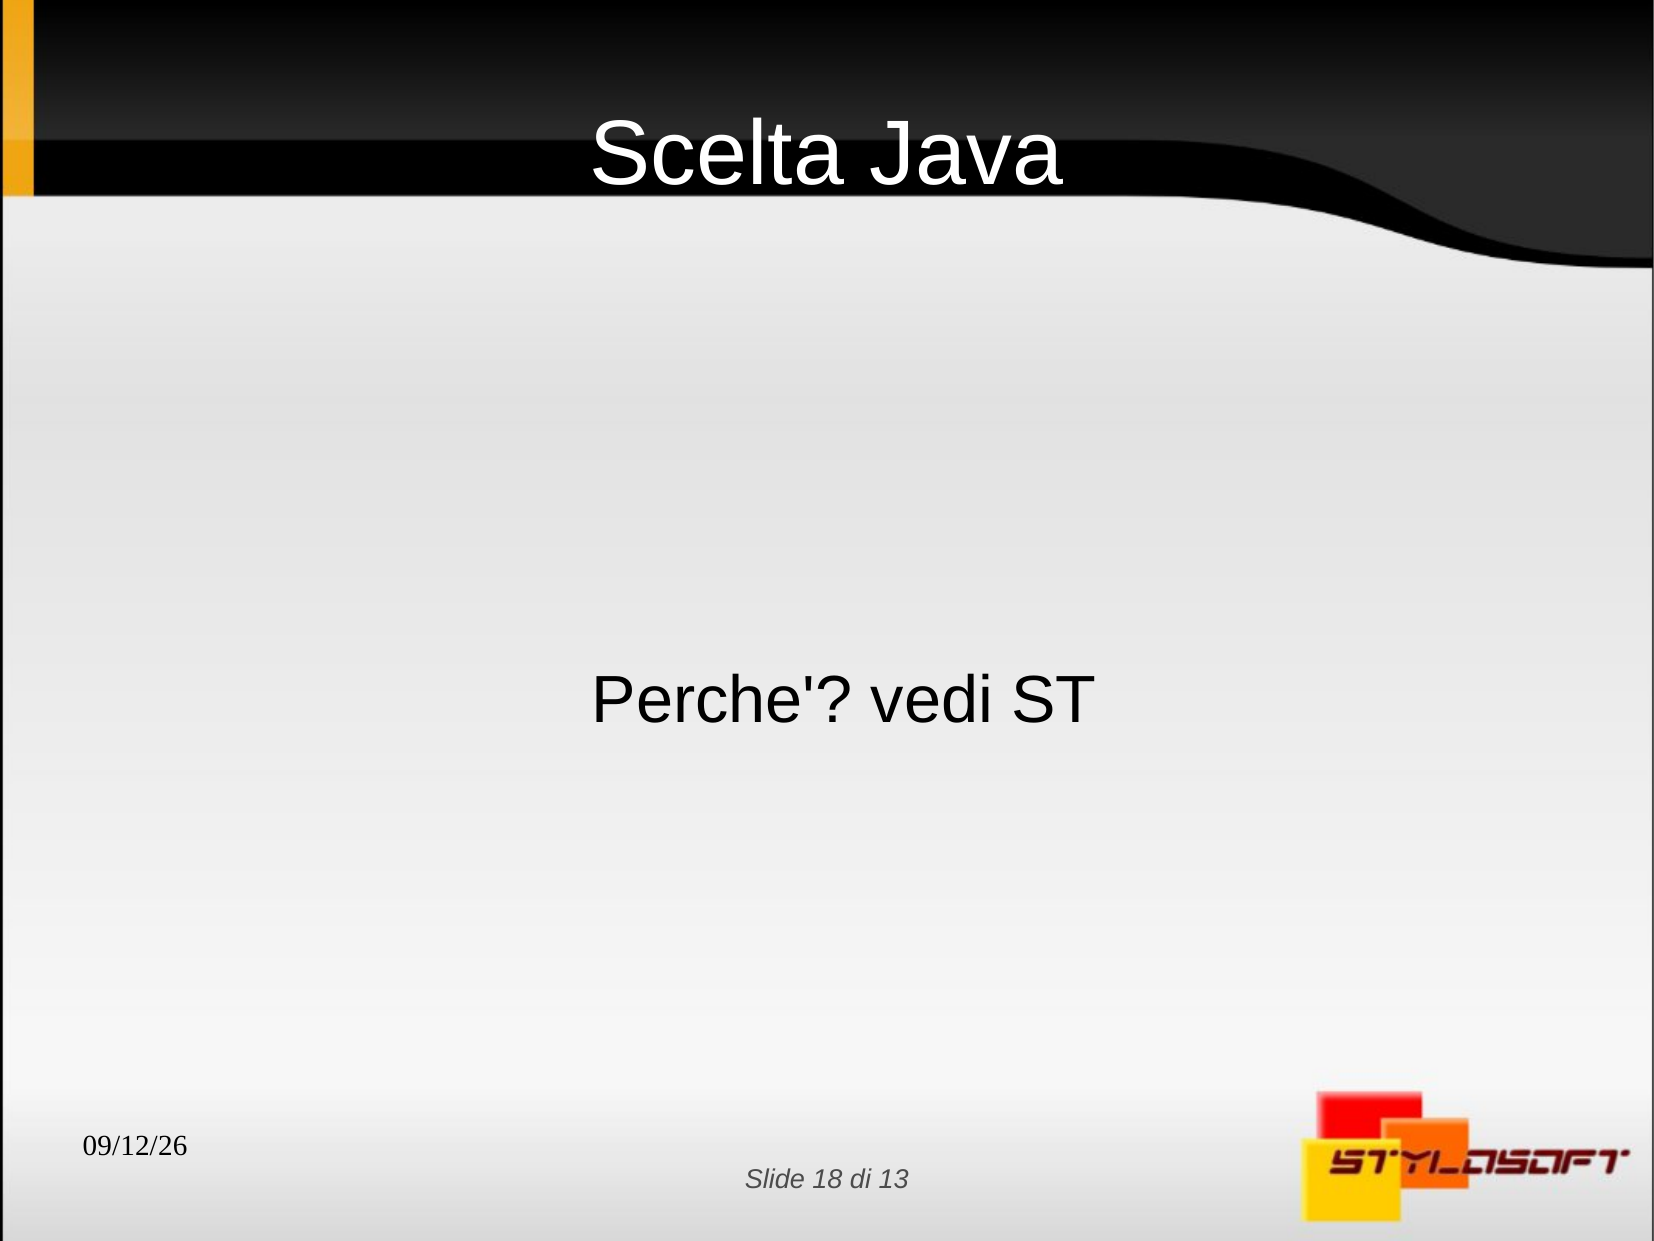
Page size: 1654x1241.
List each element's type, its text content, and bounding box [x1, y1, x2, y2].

text_box Slide <number> di 13 [0, 1156, 1654, 1241]
subtitle Perche'? vedi ST [82, 297, 1571, 1102]
title Scelta Java [82, 49, 1571, 257]
picture [0, 0, 1654, 1156]
